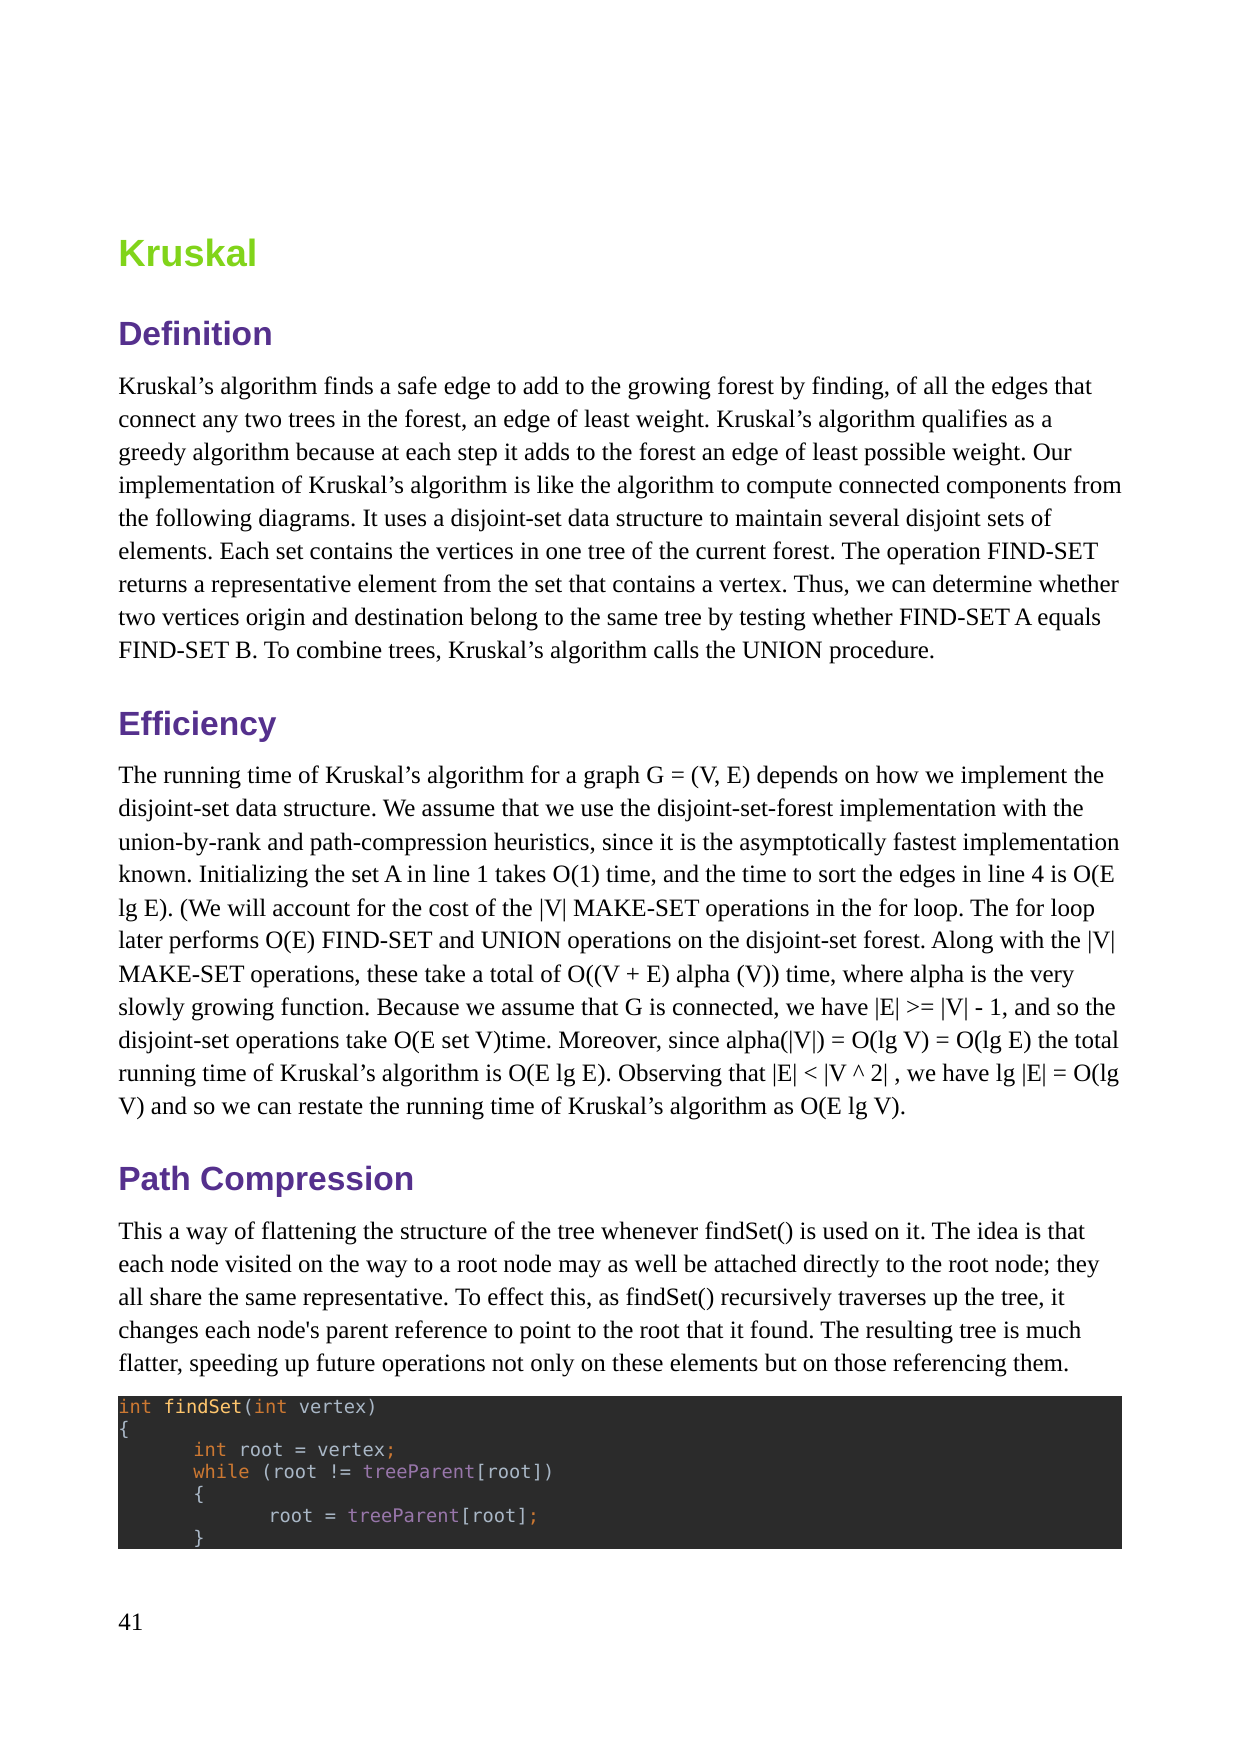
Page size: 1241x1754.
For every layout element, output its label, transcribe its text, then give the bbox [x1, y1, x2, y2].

subtitle Definition [118, 314, 1122, 353]
subtitle Path Compression [118, 1159, 1122, 1198]
subtitle Kruskal [118, 231, 1122, 274]
text The running time of Kruskal’s algorithm for a graph G = (V, E) depends on how we implement the disjoint-set data structure. We assume that we use the disjoint-set-forest implementation with the union-by-rank and path-compression heuristics, since it is the asymptotically fastest implementation known. Initializing the set A in line 1 takes O(1) time, and the time to sort the edges in line 4 is O(E lg E). (We will account for the cost of the |V| MAKE-SET operations in the for loop. The for loop later performs O(E) FIND-SET and UNION operations on the disjoint-set forest. Along with the |V| MAKE-SET operations, these take a total of O((V + E) alpha (V)) time, where alpha is the very slowly growing function. Because we assume that G is connected, we have |E| >= |V| - 1, and so the disjoint-set operations take O(E set V)time. Moreover, since alpha(|V|) = O(lg V) = O(lg E) the total running time of Kruskal’s algorithm is O(E lg E). Observing that |E| < |V ^ 2| , we have lg |E| = O(lg V) and so we can restate the running time of Kruskal’s algorithm as O(E lg V). [118, 761, 1122, 1119]
text This a way of flattening the structure of the tree whenever findSet() is used on it. The idea is that each node visited on the way to a root node may as well be attached directly to the root node; they all share the same representative. To effect this, as findSet() recursively traverses up the tree, it changes each node's parent reference to point to the root that it found. The resulting tree is much flatter, speeding up future operations not only on these elements but on those referencing them. [118, 1216, 1122, 1377]
subtitle Efficiency [118, 704, 1122, 742]
text int findSet(int vertex) { int root = vertex; while (root != treeParent[root]) { root = treeParent[root]; } [118, 1396, 1122, 1549]
text Kruskal’s algorithm finds a safe edge to add to the growing forest by finding, of all the edges that connect any two trees in the forest, an edge of least weight. Kruskal’s algorithm qualifies as a greedy algorithm because at each step it adds to the forest an edge of least possible weight. Our implementation of Kruskal’s algorithm is like the algorithm to compute connected components from the following diagrams. It uses a disjoint-set data structure to maintain several disjoint sets of elements. Each set contains the vertices in one tree of the current forest. The operation FIND-SET returns a representative element from the set that contains a vertex. Thus, we can determine whether two vertices origin and destination belong to the same tree by testing whether FIND-SET A equals FIND-SET B. To combine trees, Kruskal’s algorithm calls the UNION procedure. [118, 371, 1122, 664]
